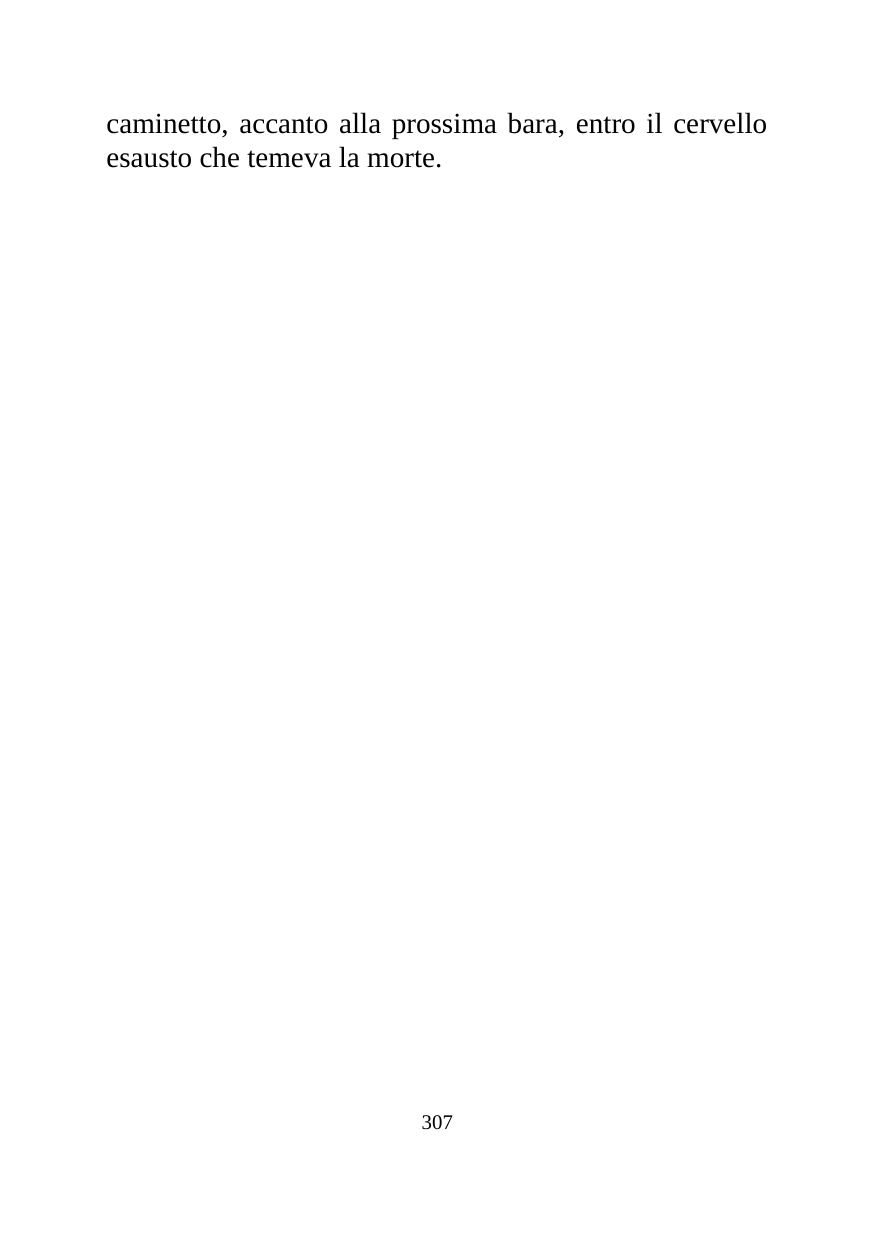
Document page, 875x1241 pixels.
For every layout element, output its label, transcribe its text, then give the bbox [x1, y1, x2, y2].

text caminetto, accanto alla prossima bara, entro il cervello esausto che temeva la morte. [106, 106, 768, 173]
